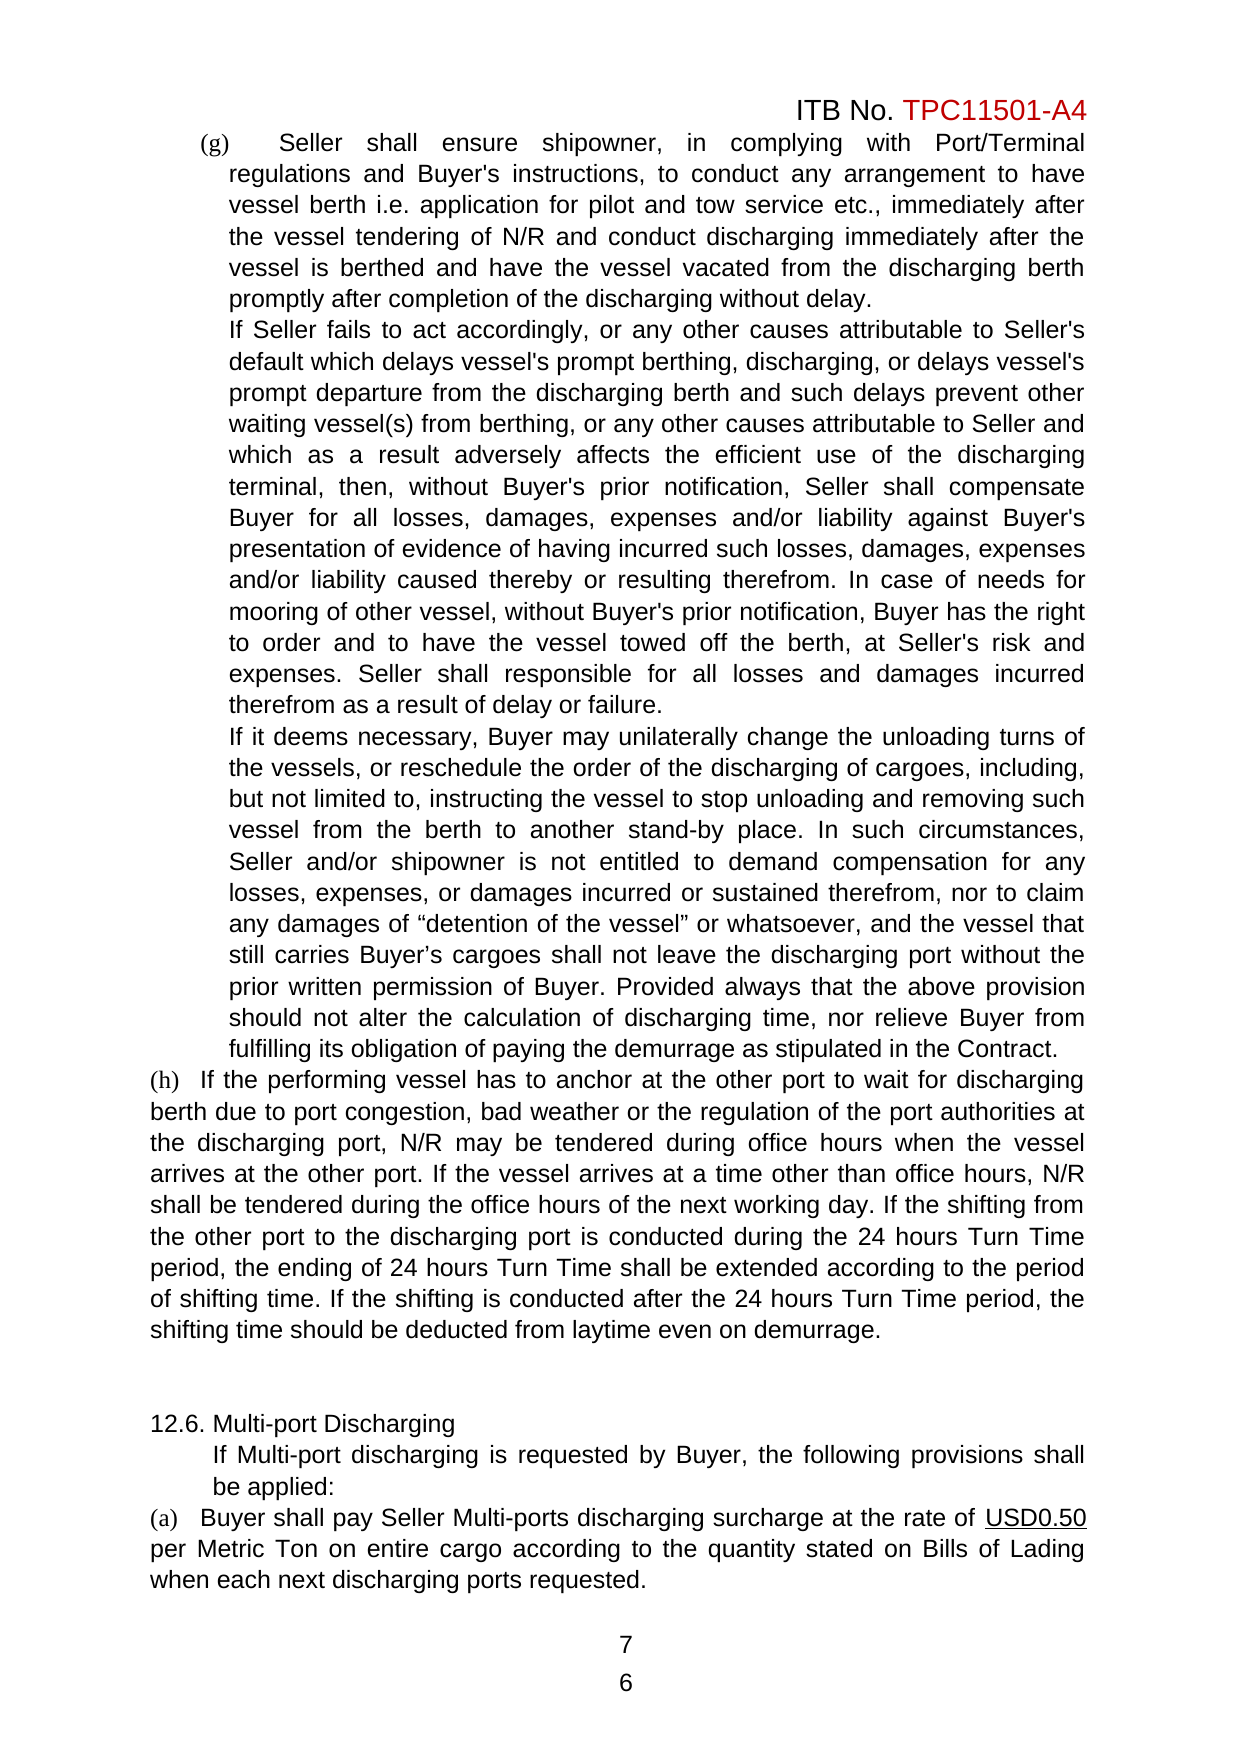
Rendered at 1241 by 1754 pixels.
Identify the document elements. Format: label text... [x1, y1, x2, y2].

list Buyer shall pay Seller Multi-ports discharging surcharge at the rate of USD0.50 per Metric Ton on entire cargo according to the quantity stated on Bills of Lading when each next discharging ports requested. [150, 1501, 1087, 1595]
text 12.6. Multi-port Discharging [150, 1407, 1086, 1439]
list Seller shall ensure shipowner, in complying with Port/Terminal regulations and Buyer's instructions, to conduct any arrangement to have vessel berth i.e. application for pilot and tow service etc., immediately after the vessel tendering of N/R and conduct discharging immediately after the vessel is berthed and have the vessel vacated from the discharging berth promptly after completion of the discharging without delay. [200, 126, 1087, 314]
text If Multi-port discharging is requested by Buyer, the following provisions shall be applied: [212, 1439, 1087, 1501]
text If Seller fails to act accordingly, or any other causes attributable to Seller's default which delays vessel's prompt berthing, discharging, or delays vessel's prompt departure from the discharging berth and such delays prevent other waiting vessel(s) from berthing, or any other causes attributable to Seller and which as a result adversely affects the efficient use of the discharging terminal, then, without Buyer's prior notification, Seller shall compensate Buyer for all losses, damages, expenses and/or liability against Buyer's presentation of evidence of having incurred such losses, damages, expenses and/or liability caused thereby or resulting therefrom. In case of needs for mooring of other vessel, without Buyer's prior notification, Buyer has the right to order and to have the vessel towed off the berth, at Seller's risk and expenses. Seller shall responsible for all losses and damages incurred therefrom as a result of delay or failure. [228, 314, 1087, 720]
list If the performing vessel has to anchor at the other port to wait for discharging berth due to port congestion, bad weather or the regulation of the port authorities at the discharging port, N/R may be tendered during office hours when the vessel arrives at the other port. If the vessel arrives at a time other than office hours, N/R shall be tendered during the office hours of the next working day. If the shifting from the other port to the discharging port is conducted during the 24 hours Turn Time period, the ending of 24 hours Turn Time shall be extended according to the period of shifting time. If the shifting is conducted after the 24 hours Turn Time period, the shifting time should be deducted from laytime even on demurrage. [150, 1064, 1087, 1345]
text If it deems necessary, Buyer may unilaterally change the unloading turns of the vessels, or reschedule the order of the discharging of cargoes, including, but not limited to, instructing the vessel to stop unloading and removing such vessel from the berth to another stand-by place. In such circumstances, Seller and/or shipowner is not entitled to demand compensation for any losses, expenses, or damages incurred or sustained therefrom, nor to claim any damages of “detention of the vessel” or whatsoever, and the vessel that still carries Buyer’s cargoes shall not leave the discharging port without the prior written permission of Buyer. Provided always that the above provision should not alter the calculation of discharging time, nor relieve Buyer from fulfilling its obligation of paying the demurrage as stipulated in the Contract. [228, 720, 1087, 1064]
